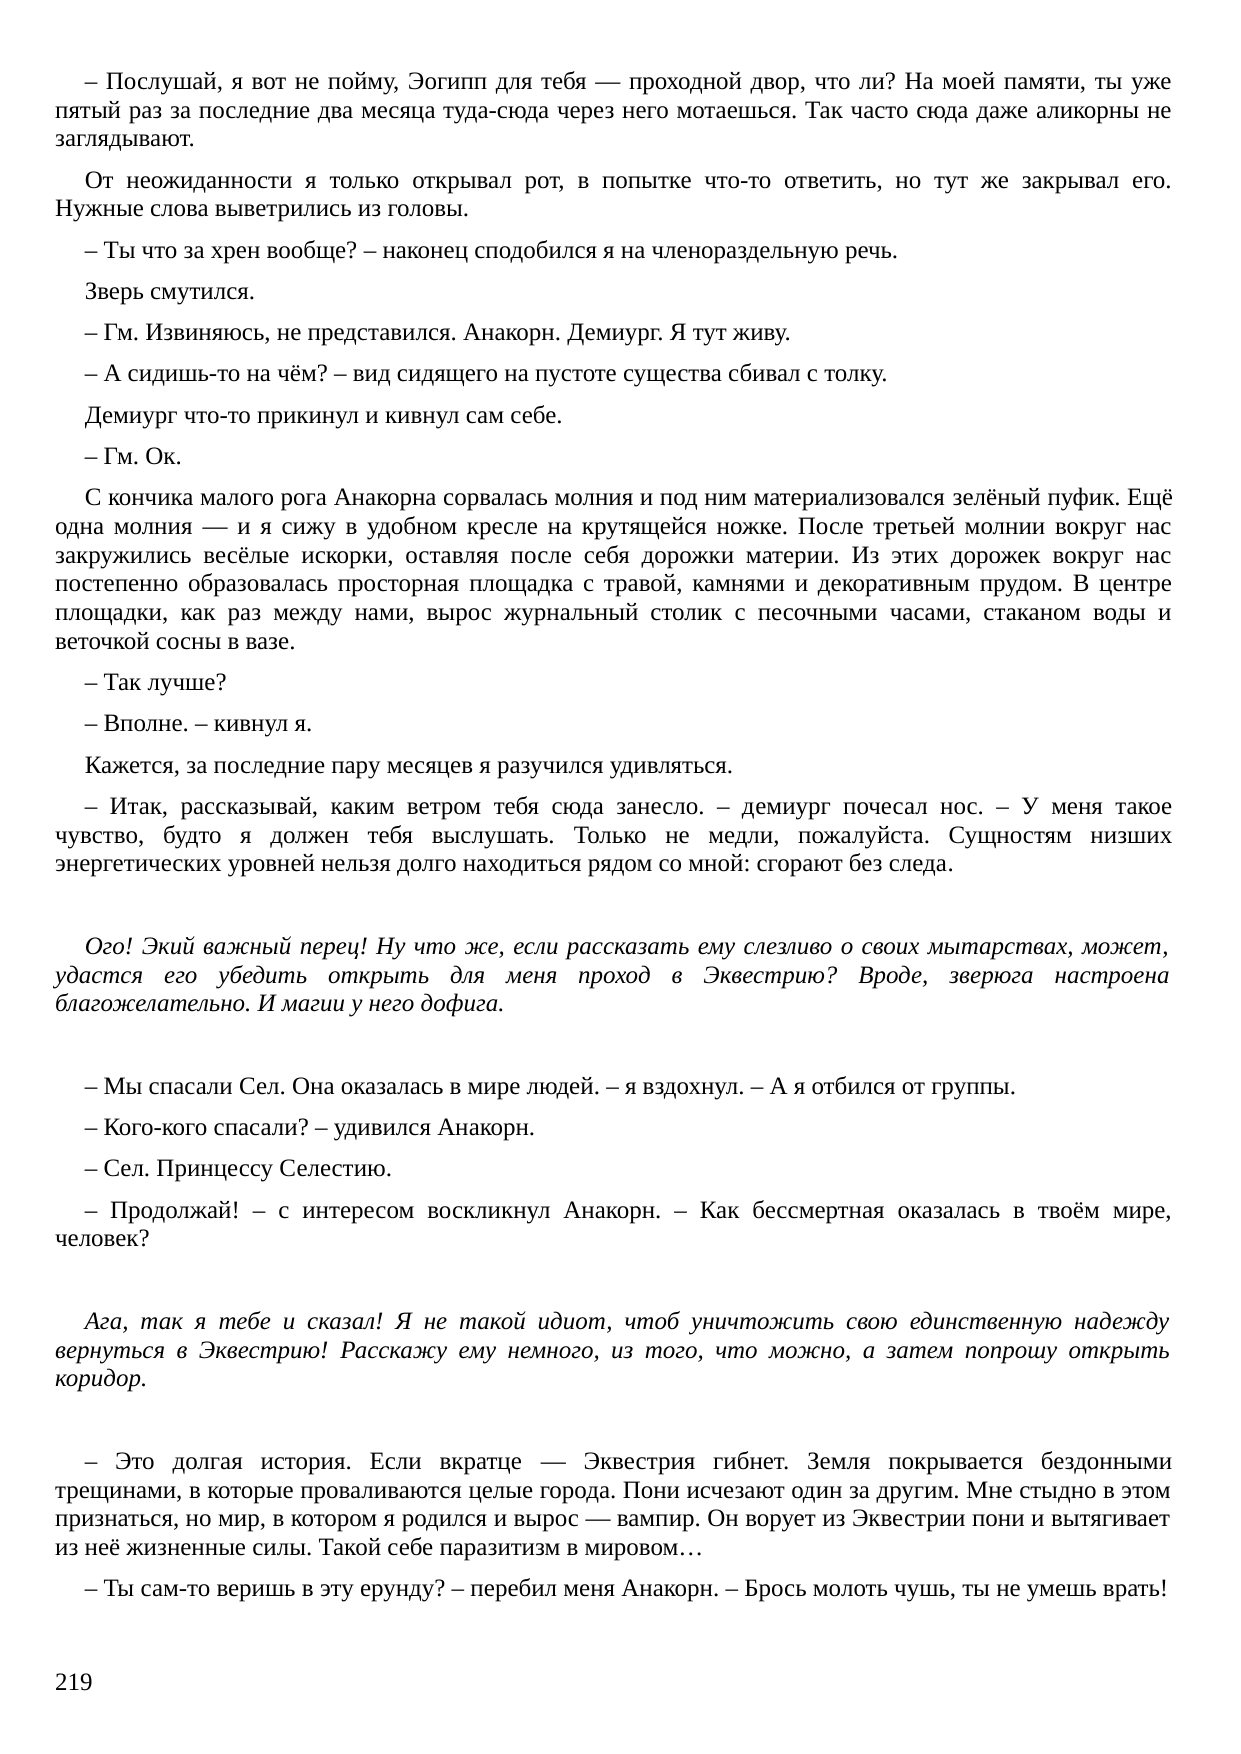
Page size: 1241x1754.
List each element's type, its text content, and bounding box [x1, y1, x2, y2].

text – Ты сам-то веришь в эту ерунду? – перебил меня Анакорн. – Брось молоть чушь, ты не умешь врать! [55, 1573, 1173, 1602]
text – Так лучше? [55, 667, 1173, 696]
text – Сел. Принцессу Селестию. [55, 1153, 1173, 1182]
text – Мы спасали Сел. Она оказалась в мире людей. – я вздохнул. – А я отбился от группы. [55, 1071, 1173, 1100]
text – Ты что за хрен вообще? – наконец сподобился я на членораздельную речь. [55, 235, 1173, 263]
text От неожиданности я только открывал рот, в попытке что-то ответить, но тут же закрывал его. Нужные слова выветрились из головы. [55, 165, 1173, 222]
text – Послушай, я вот не пойму, Эогипп для тебя — проходной двор, что ли? На моей памяти, ты уже пятый раз за последние два месяца туда-сюда через него мотаешься. Так часто сюда даже аликорны не заглядывают. [55, 66, 1173, 152]
text Ого! Экий важный перец! Ну что же, если рассказать ему слезливо о своих мытарствах, может, удастся его убедить открыть для меня проход в Эквестрию? Вроде, зверюга настроена благожелательно. И магии у него дофига. [55, 931, 1173, 1017]
text Кажется, за последние пару месяцев я разучился удивляться. [55, 750, 1173, 778]
text – Вполне. – кивнул я. [55, 708, 1173, 737]
text – А сидишь-то на чём? – вид сидящего на пустоте существа сбивал с толку. [55, 358, 1173, 387]
text Демиург что-то прикинул и кивнул сам себе. [55, 400, 1173, 428]
text – Это долгая история. Если вкратце — Эквестрия гибнет. Земля покрывается бездонными трещинами, в которые проваливаются целые города. Пони исчезают один за другим. Мне стыдно в этом признаться, но мир, в котором я родился и вырос — вампир. Он ворует из Эквестрии пони и вытягивает из неё жизненные силы. Такой себе паразитизм в мировом… [55, 1446, 1173, 1561]
text Ага, так я тебе и сказал! Я не такой идиот, чтоб уничтожить свою единственную надежду вернуться в Эквестрию! Расскажу ему немного, из того, что можно, а затем попрошу открыть коридор. [55, 1306, 1173, 1392]
text Зверь смутился. [55, 276, 1173, 305]
text – Итак, рассказывай, каким ветром тебя сюда занесло. – демиург почесал нос. – У меня такое чувство, будто я должен тебя выслушать. Только не медли, пожалуйста. Сущностям низших энергетических уровней нельзя долго находиться рядом со мной: сгорают без следа. [55, 791, 1173, 877]
text – Гм. Ок. [55, 441, 1173, 470]
text – Продолжай! – с интересом воскликнул Анакорн. – Как бессмертная оказалась в твоём мире, человек? [55, 1195, 1173, 1252]
text С кончика малого рога Анакорна сорвалась молния и под ним материализовался зелёный пуфик. Ещё одна молния — и я сижу в удобном кресле на крутящейся ножке. После третьей молнии вокруг нас закружились весёлые искорки, оставляя после себя дорожки материи. Из этих дорожек вокруг нас постепенно образовалась просторная площадка с травой, камнями и декоративным прудом. В центре площадки, как раз между нами, вырос журнальный столик с песочными часами, стаканом воды и веточкой сосны в вазе. [55, 482, 1173, 655]
text – Гм. Извиняюсь, не представился. Анакорн. Демиург. Я тут живу. [55, 317, 1173, 346]
text – Кого-кого спасали? – удивился Анакорн. [55, 1112, 1173, 1141]
